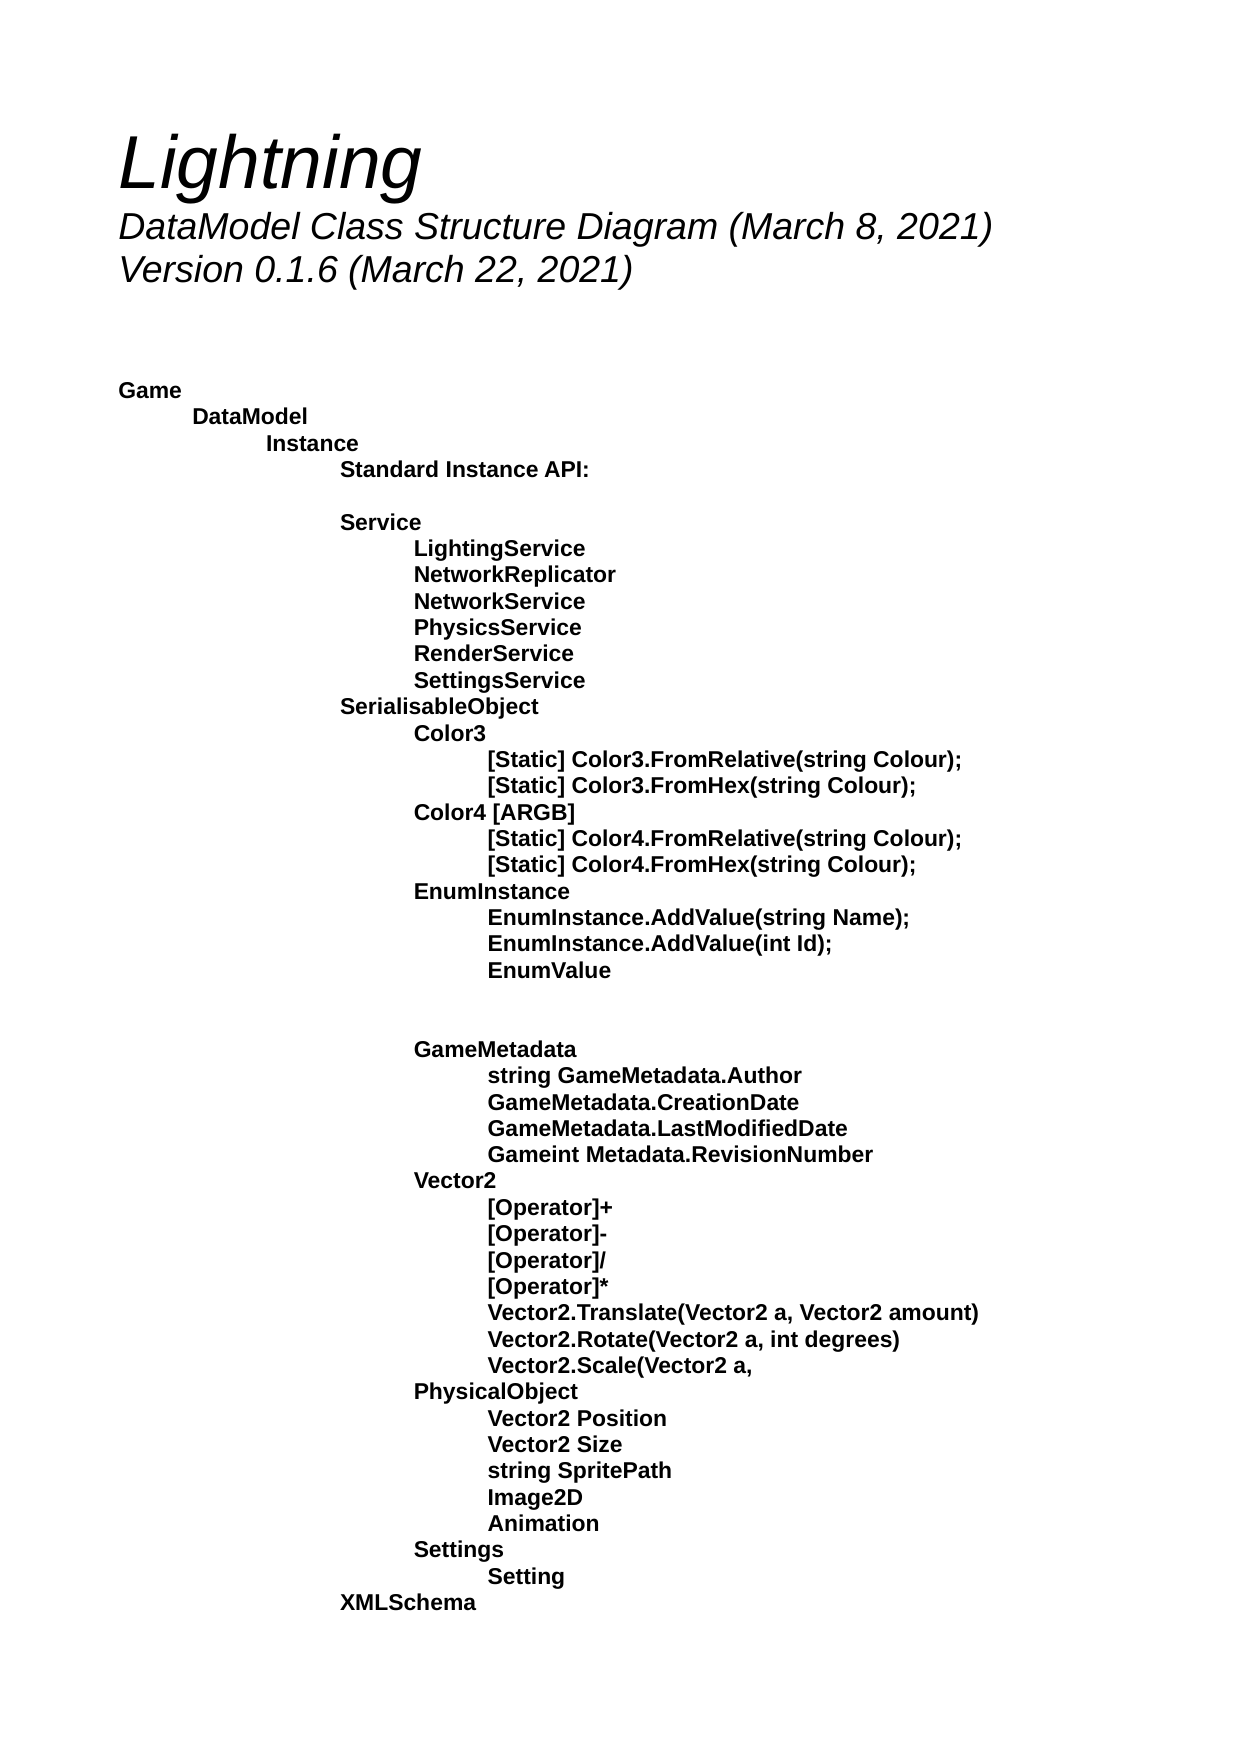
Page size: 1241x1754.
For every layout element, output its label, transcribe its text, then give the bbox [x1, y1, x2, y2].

text Version 0.1.6 (March 22, 2021) [118, 247, 1122, 291]
text Color3 [118, 719, 1122, 746]
text Color4 [ARGB] [118, 798, 1122, 825]
text [Static] Color3.FromHex(string Colour); [118, 772, 1122, 798]
text GameMetadata.LastModifiedDate [118, 1115, 1122, 1141]
text Vector2.Rotate(Vector2 a, int degrees) [118, 1326, 1122, 1352]
text Setting XMLSchema [118, 1563, 1122, 1616]
text GameMetadata.CreationDate [118, 1088, 1122, 1115]
text NetworkReplicator [118, 561, 1122, 588]
text GameMetadata [118, 1036, 1122, 1062]
text Game DataModel [118, 377, 1122, 429]
text Animation [118, 1510, 1122, 1536]
text Lightning DataModel Class Structure Diagram (March 8, 2021) [118, 118, 1122, 247]
text EnumValue [118, 957, 1122, 983]
text Vector2.Translate(Vector2 a, Vector2 amount) [118, 1299, 1122, 1326]
text [Operator]- [118, 1220, 1122, 1247]
text Standard Instance API: [118, 456, 1122, 482]
text Service [118, 509, 1122, 535]
text [Static] Color3.FromRelative(string Colour); [118, 746, 1122, 772]
text LightingService [118, 535, 1122, 561]
text Vector2 Position [118, 1405, 1122, 1431]
text [Operator]* [118, 1273, 1122, 1299]
text [Operator]/ [118, 1247, 1122, 1273]
text [Static] Color4.FromRelative(string Colour); [118, 825, 1122, 851]
text Gameint Metadata.RevisionNumber [118, 1141, 1122, 1167]
text EnumInstance.AddValue(string Name); [118, 904, 1122, 930]
text Instance [118, 429, 1122, 456]
text Vector2 [118, 1167, 1122, 1194]
text Vector2 Size [118, 1431, 1122, 1457]
text RenderService [118, 640, 1122, 667]
text string GameMetadata.Author [118, 1062, 1122, 1088]
text Image2D [118, 1484, 1122, 1510]
text Vector2.Scale(Vector2 a, [118, 1352, 1122, 1378]
text PhysicalObject [118, 1378, 1122, 1405]
text Settings [118, 1536, 1122, 1563]
text EnumInstance [118, 878, 1122, 904]
text SettingsService SerialisableObject [118, 667, 1122, 719]
text string SpritePath [118, 1457, 1122, 1484]
text [Static] Color4.FromHex(string Colour); [118, 851, 1122, 878]
text [Operator]+ [118, 1194, 1122, 1220]
text NetworkService [118, 588, 1122, 614]
text PhysicsService [118, 614, 1122, 640]
text EnumInstance.AddValue(int Id); [118, 930, 1122, 957]
